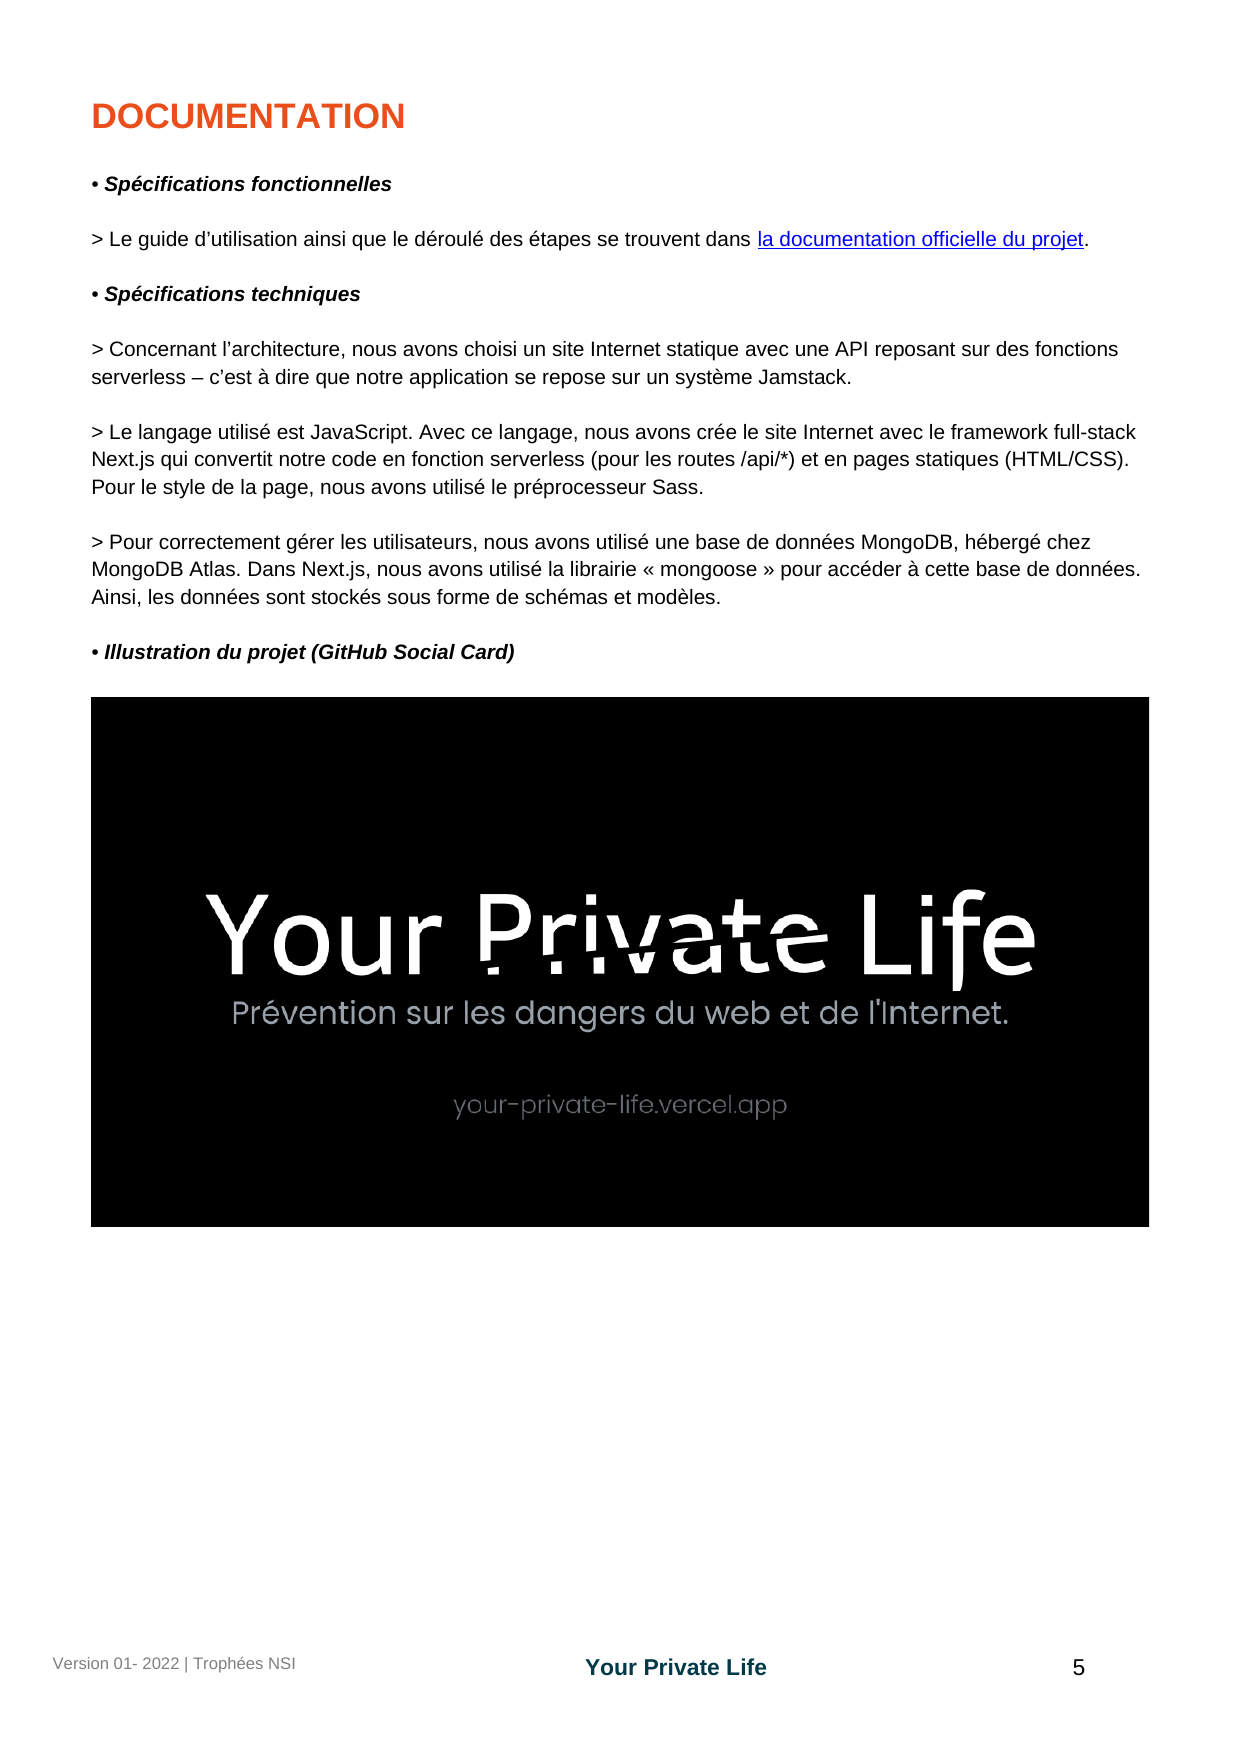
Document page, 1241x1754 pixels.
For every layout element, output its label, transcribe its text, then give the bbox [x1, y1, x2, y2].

text Ainsi, les données sont stockés sous forme de schémas et modèles. [91, 584, 1149, 608]
text > Le guide d’utilisation ainsi que le déroulé des étapes se trouvent dans la documentation officielle du projet. [91, 227, 1149, 251]
text • Illustration du projet (GitHub Social Card) [91, 639, 1149, 663]
text > Concernant l’architecture, nous avons choisi un site Internet statique avec une API reposant sur des fonctions serverless – c’est à dire que notre application se repose sur un système Jamstack. [91, 337, 1149, 388]
text DOCUMENTATION [91, 95, 1149, 136]
text • Spécifications fonctionnelles [91, 172, 1149, 196]
picture [91, 697, 1150, 1227]
text • Spécifications techniques [91, 282, 1149, 306]
text > Pour correctement gérer les utilisateurs, nous avons utilisé une base de données MongoDB, hébergé chez MongoDB Atlas. Dans Next.js, nous avons utilisé la librairie « mongoose » pour accéder à cette base de données. [91, 529, 1149, 581]
text > Le langage utilisé est JavaScript. Avec ce langage, nous avons crée le site Internet avec le framework full-stack Next.js qui convertit notre code en fonction serverless (pour les routes /api/*) et en pages statiques (HTML/CSS). Pour le style de la page, nous avons utilisé le préprocesseur Sass. [91, 419, 1149, 498]
